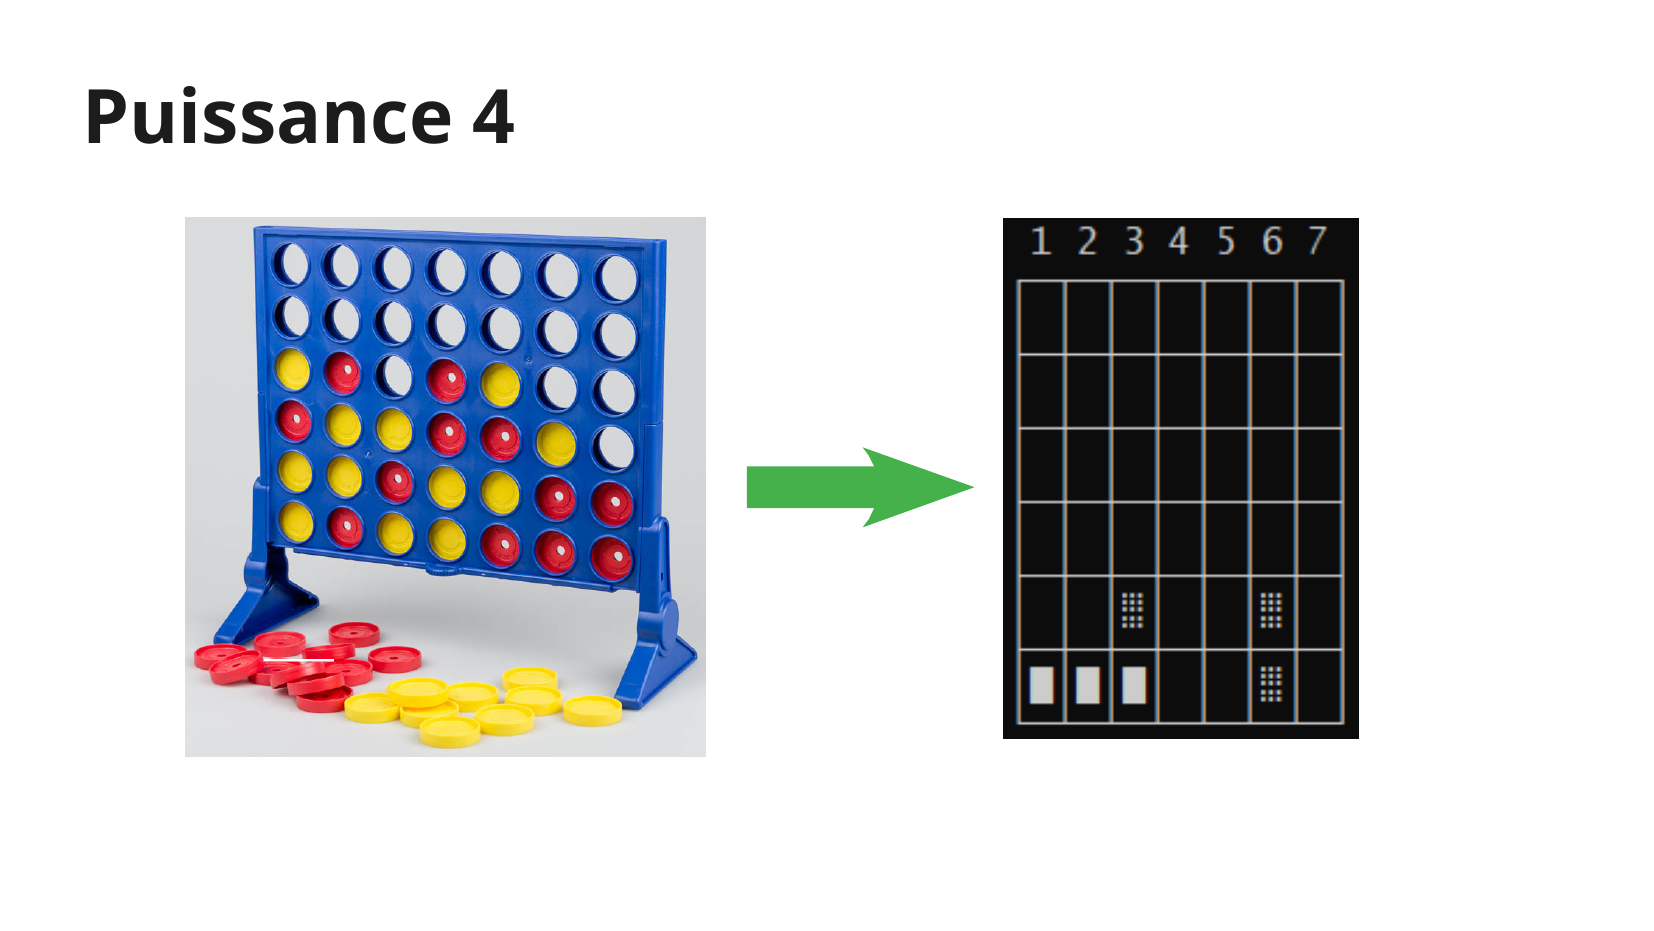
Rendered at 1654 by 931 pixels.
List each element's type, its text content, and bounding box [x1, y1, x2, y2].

picture [185, 217, 706, 758]
picture [1003, 218, 1359, 739]
title Puissance 4 [82, 37, 1571, 193]
